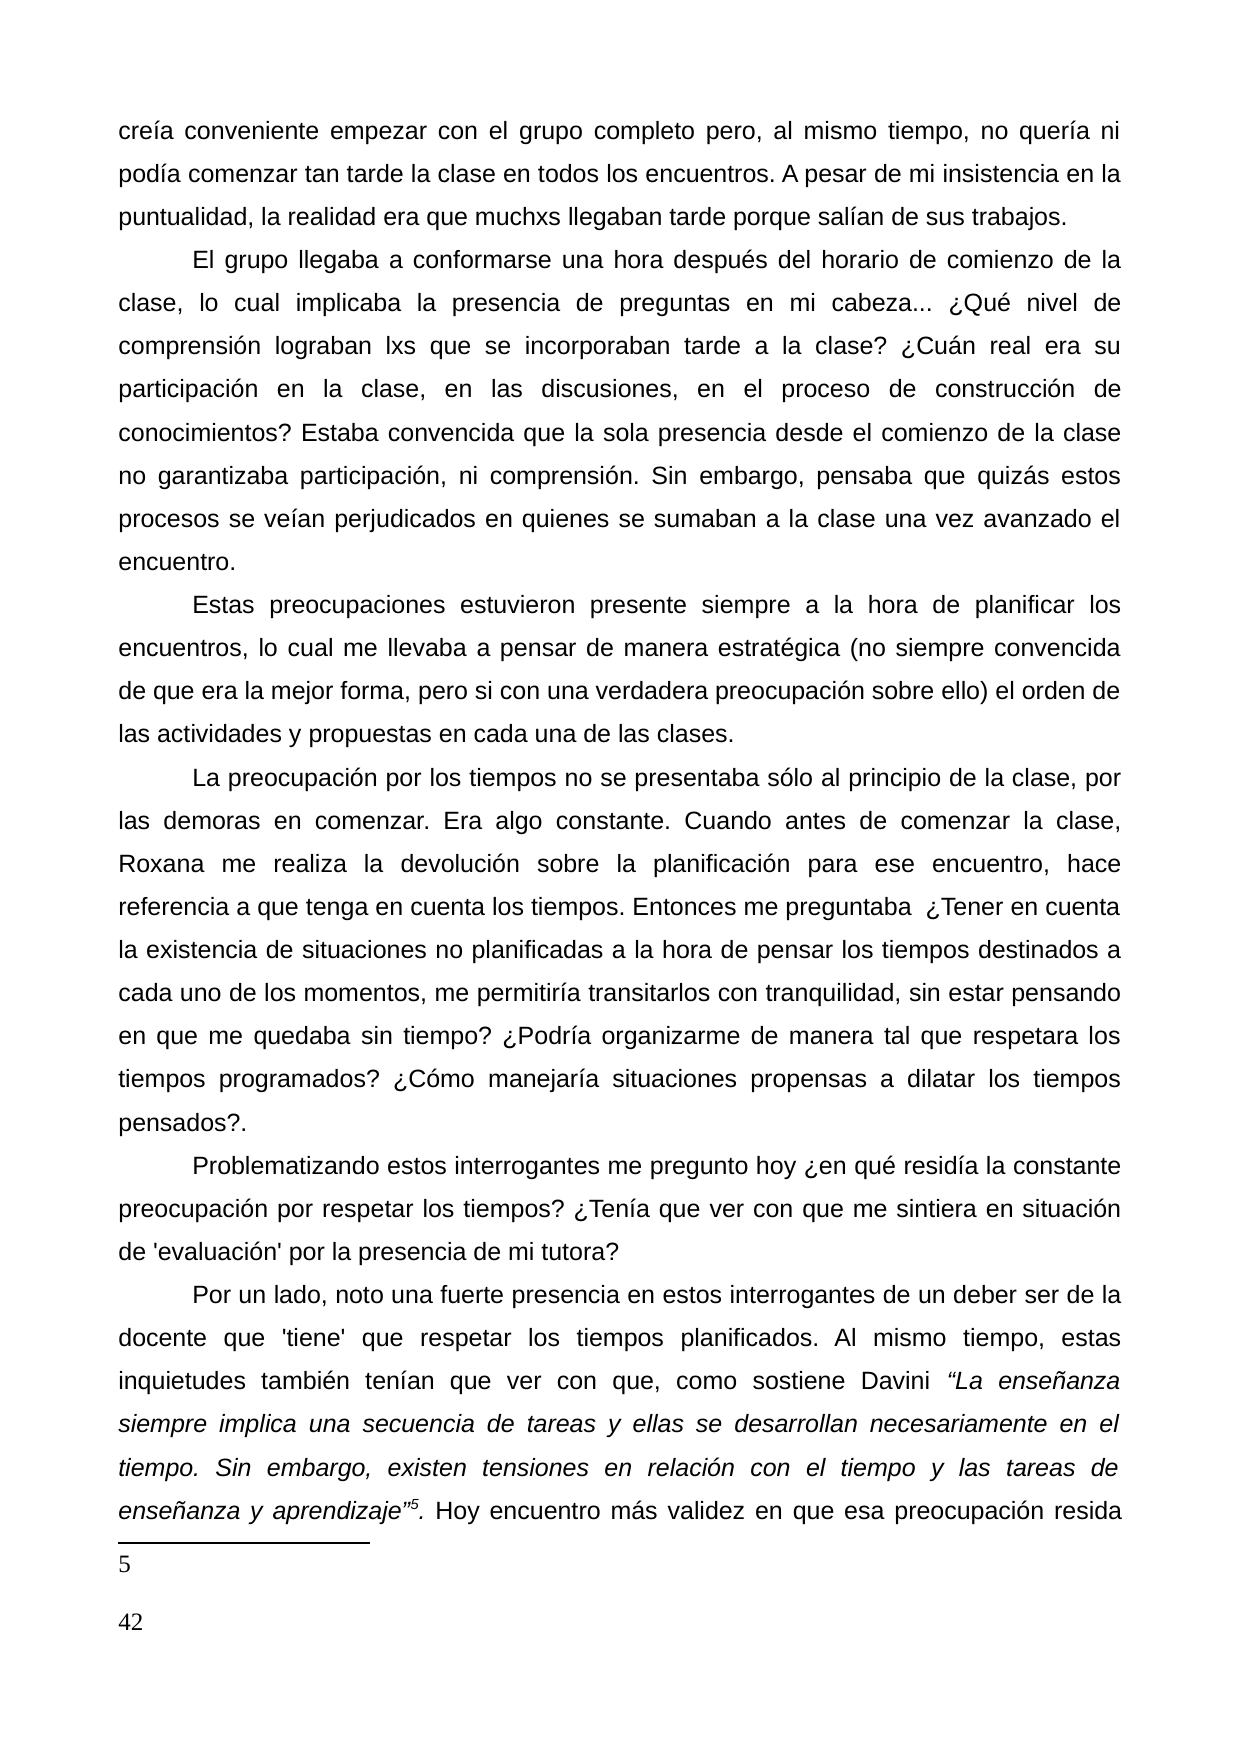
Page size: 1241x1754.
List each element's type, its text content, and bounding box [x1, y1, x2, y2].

text Por un lado, noto una fuerte presencia en estos interrogantes de un deber ser de la docente que 'tiene' que respetar los tiempos planificados. Al mismo tiempo, estas inquietudes también tenían que ver con que, como sostiene Davini “La enseñanza siempre implica una secuencia de tareas y ellas se desarrollan necesariamente en el tiempo. Sin embargo, existen tensiones en relación con el tiempo y las tareas de enseñanza y aprendizaje”. Hoy encuentro más validez en que esa preocupación resida [118, 1280, 1123, 1524]
text creía conveniente empezar con el grupo completo pero, al mismo tiempo, no quería ni podía comenzar tan tarde la clase en todos los encuentros. A pesar de mi insistencia en la puntualidad, la realidad era que muchxs llegaban tarde porque salían de sus trabajos. [118, 116, 1123, 231]
text El grupo llegaba a conformarse una hora después del horario de comienzo de la clase, lo cual implicaba la presencia de preguntas en mi cabeza... ¿Qué nivel de comprensión lograban lxs que se incorporaban tarde a la clase? ¿Cuán real era su participación en la clase, en las discusiones, en el proceso de construcción de conocimientos? Estaba convencida que la sola presencia desde el comienzo de la clase no garantizaba participación, ni comprensión. Sin embargo, pensaba que quizás estos procesos se veían perjudicados en quienes se sumaban a la clase una vez avanzado el encuentro. [118, 245, 1123, 576]
text Estas preocupaciones estuvieron presente siempre a la hora de planificar los encuentros, lo cual me llevaba a pensar de manera estratégica (no siempre convencida de que era la mejor forma, pero si con una verdadera preocupación sobre ello) el orden de las actividades y propuestas en cada una de las clases. [118, 590, 1123, 748]
text Problematizando estos interrogantes me pregunto hoy ¿en qué residía la constante preocupación por respetar los tiempos? ¿Tenía que ver con que me sintiera en situación de 'evaluación' por la presencia de mi tutora? [118, 1151, 1123, 1266]
text La preocupación por los tiempos no se presentaba sólo al principio de la clase, por las demoras en comenzar. Era algo constante. Cuando antes de comenzar la clase, Roxana me realiza la devolución sobre la planificación para ese encuentro, hace referencia a que tenga en cuenta los tiempos. Entonces me preguntaba ¿Tener en cuenta la existencia de situaciones no planificadas a la hora de pensar los tiempos destinados a cada uno de los momentos, me permitiría transitarlos con tranquilidad, sin estar pensando en que me quedaba sin tiempo? ¿Podría organizarme de manera tal que respetara los tiempos programados? ¿Cómo manejaría situaciones propensas a dilatar los tiempos pensados?. [118, 762, 1123, 1136]
